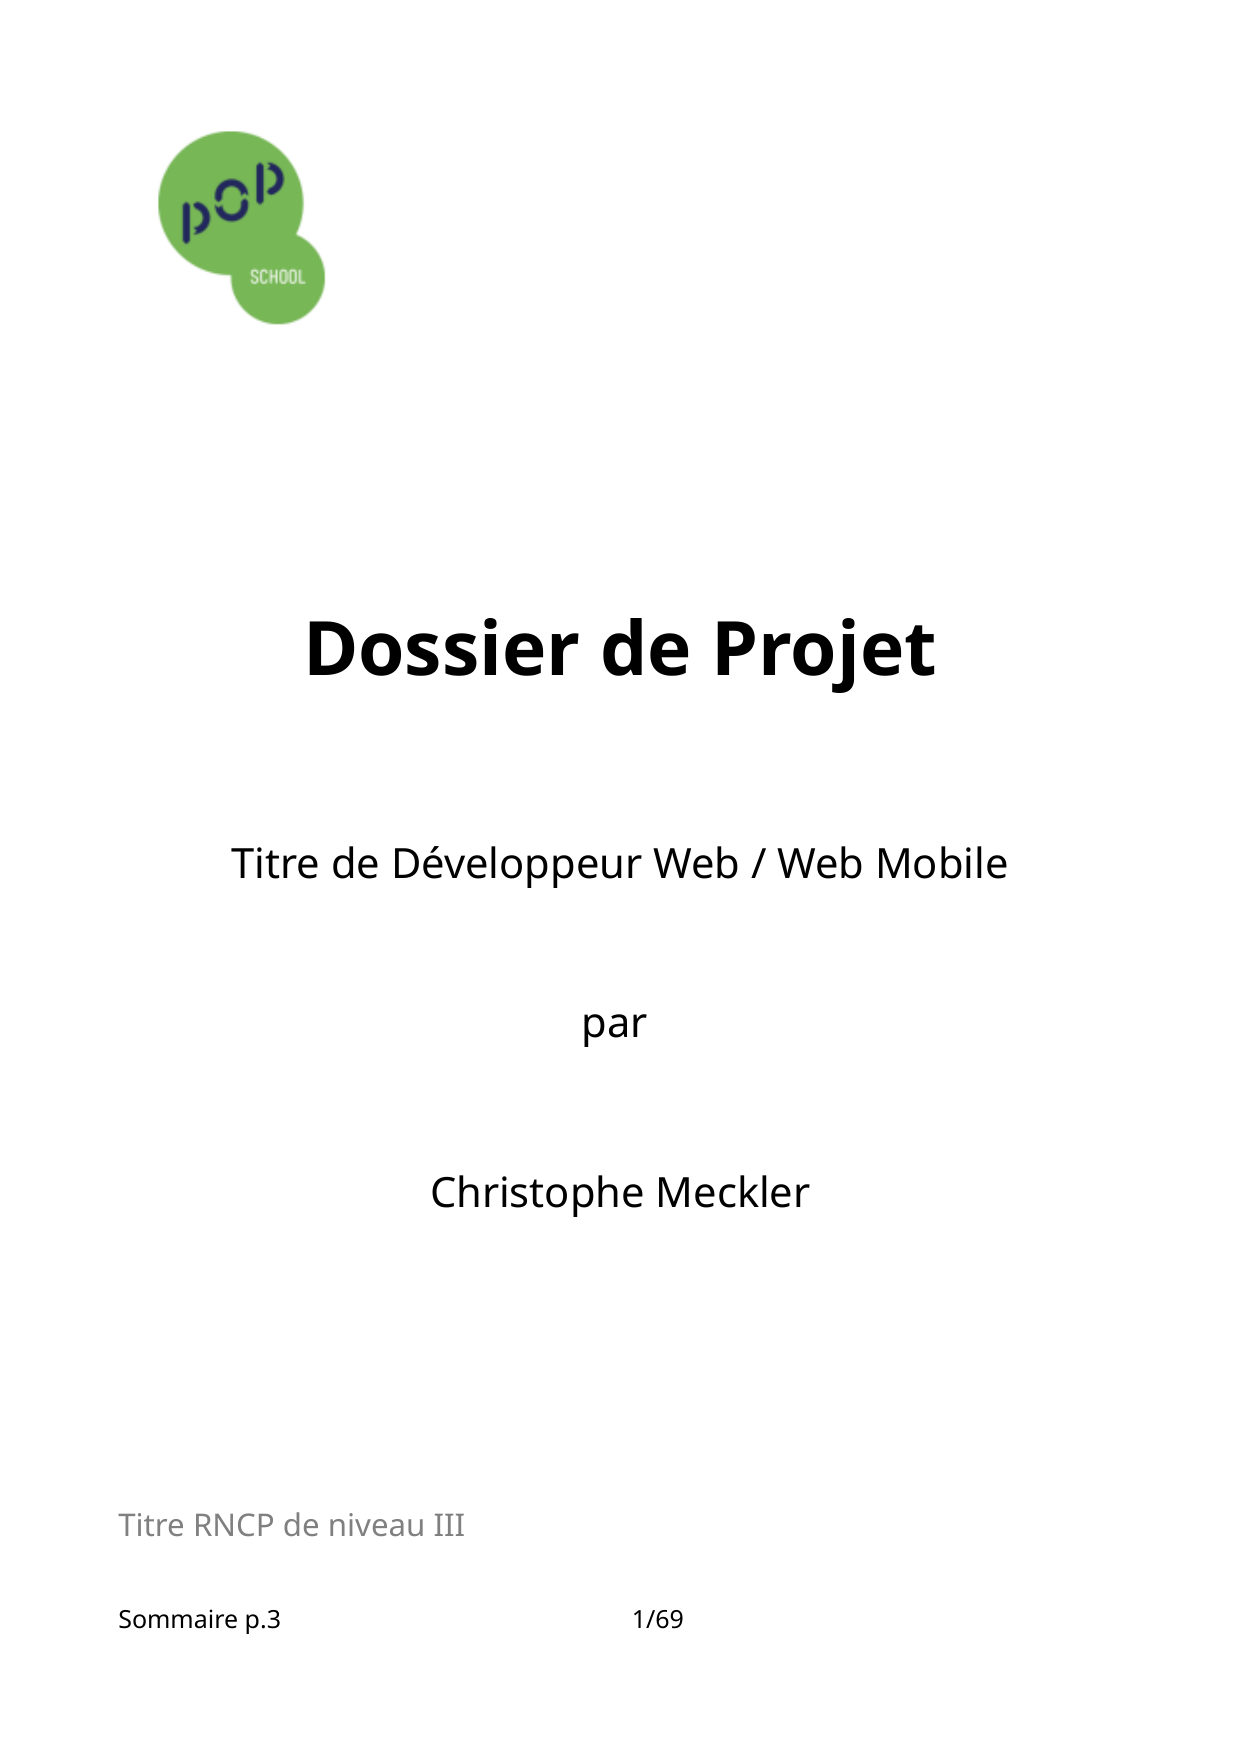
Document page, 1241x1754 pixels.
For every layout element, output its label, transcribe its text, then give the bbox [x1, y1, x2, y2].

text Titre de Développeur Web / Web Mobile [118, 833, 1122, 890]
text Dossier de Projet [118, 595, 1122, 697]
text par [118, 992, 1122, 1049]
text Christophe Meckler [118, 1163, 1122, 1219]
picture [122, 123, 368, 335]
text Titre RNCP de niveau III [118, 1503, 1122, 1546]
